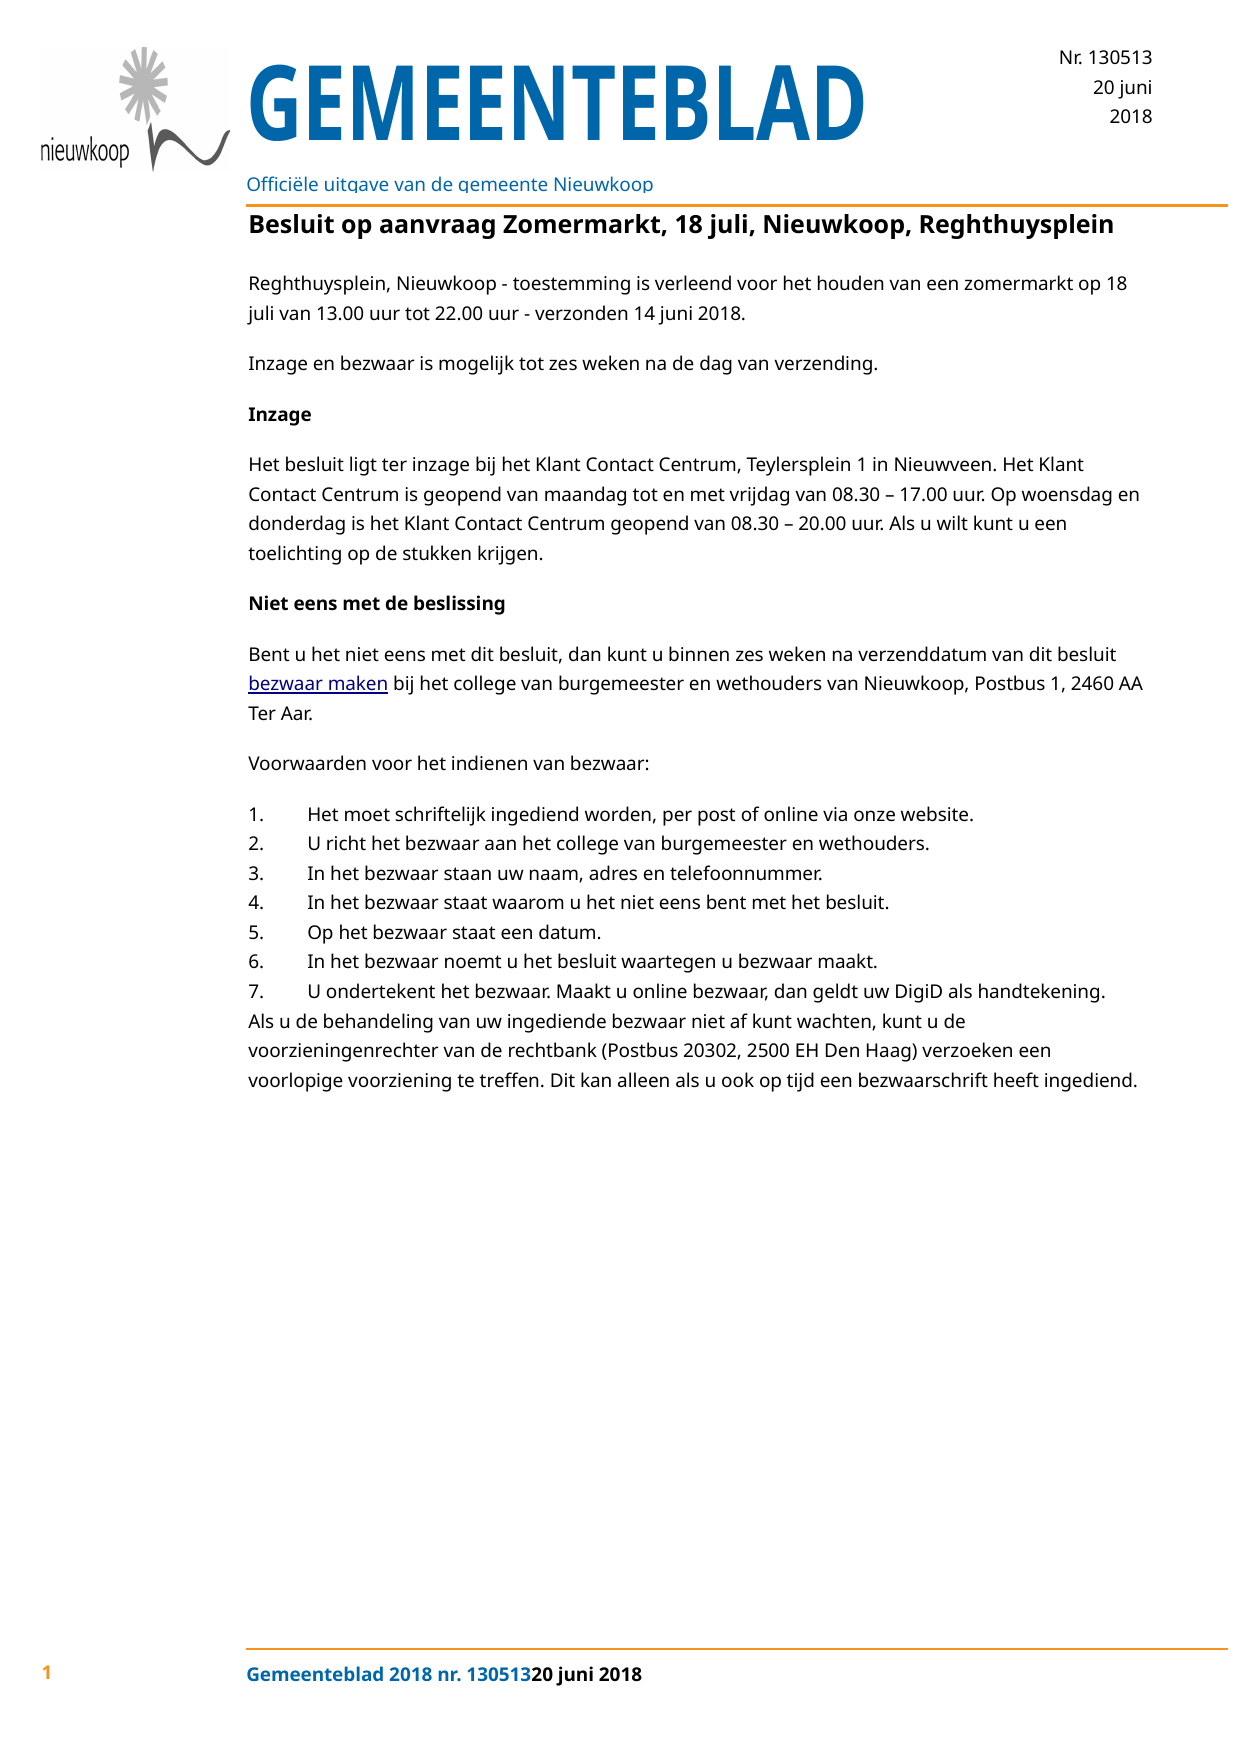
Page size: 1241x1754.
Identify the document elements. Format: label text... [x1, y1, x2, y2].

list In het bezwaar staat waarom u het niet eens bent met het besluit. [248, 889, 1152, 915]
list U ondertekent het bezwaar. Maakt u online bezwaar, dan geldt uw DigiD als handtekening. [248, 978, 1152, 1004]
list Op het bezwaar staat een datum. [248, 919, 1152, 945]
text Reghthuysplein, Nieuwkoop - toestemming is verleend voor het houden van een zomermarkt op 18 juli van 13.00 uur tot 22.00 uur - verzonden 14 juni 2018. [248, 270, 1152, 326]
text Als u de behandeling van uw ingediende bezwaar niet af kunt wachten, kunt u de voorzieningenrechter van de rechtbank (Postbus 20302, 2500 EH Den Haag) verzoeken een voorlopige voorziening te treffen. Dit kan alleen als u ook op tijd een bezwaarschrift heeft ingediend. [248, 1008, 1152, 1093]
text Bent u het niet eens met dit besluit, dan kunt u binnen zes weken na verzenddatum van dit besluit bezwaar maken bij het college van burgemeester en wethouders van Nieuwkoop, Postbus 1, 2460 AA Ter Aar. [248, 641, 1152, 726]
text Niet eens met de beslissing [248, 590, 1152, 616]
text Besluit op aanvraag Zomermarkt, 18 juli, Nieuwkoop, Reghthuysplein [248, 207, 1152, 241]
list In het bezwaar staan uw naam, adres en telefoonnummer. [248, 860, 1152, 886]
list In het bezwaar noemt u het besluit waartegen u bezwaar maakt. [248, 949, 1152, 974]
list Het moet schriftelijk ingediend worden, per post of online via onze website. [248, 801, 1152, 826]
text Voorwaarden voor het indienen van bezwaar: [248, 750, 1152, 776]
list U richt het bezwaar aan het college van burgemeester en wethouders. [248, 830, 1152, 856]
picture [41, 47, 231, 172]
text Inzage [248, 401, 1152, 426]
text Het besluit ligt ter inzage bij het Klant Contact Centrum, Teylersplein 1 in Nieuwveen. Het Klant Contact Centrum is geopend van maandag tot en met vrijdag van 08.30 – 17.00 uur. Op woensdag en donderdag is het Klant Contact Centrum geopend van 08.30 – 20.00 uur. Als u wilt kunt u een toelichting op de stukken krijgen. [248, 451, 1152, 566]
text Inzage en bezwaar is mogelijk tot zes weken na de dag van verzending. [248, 350, 1152, 376]
